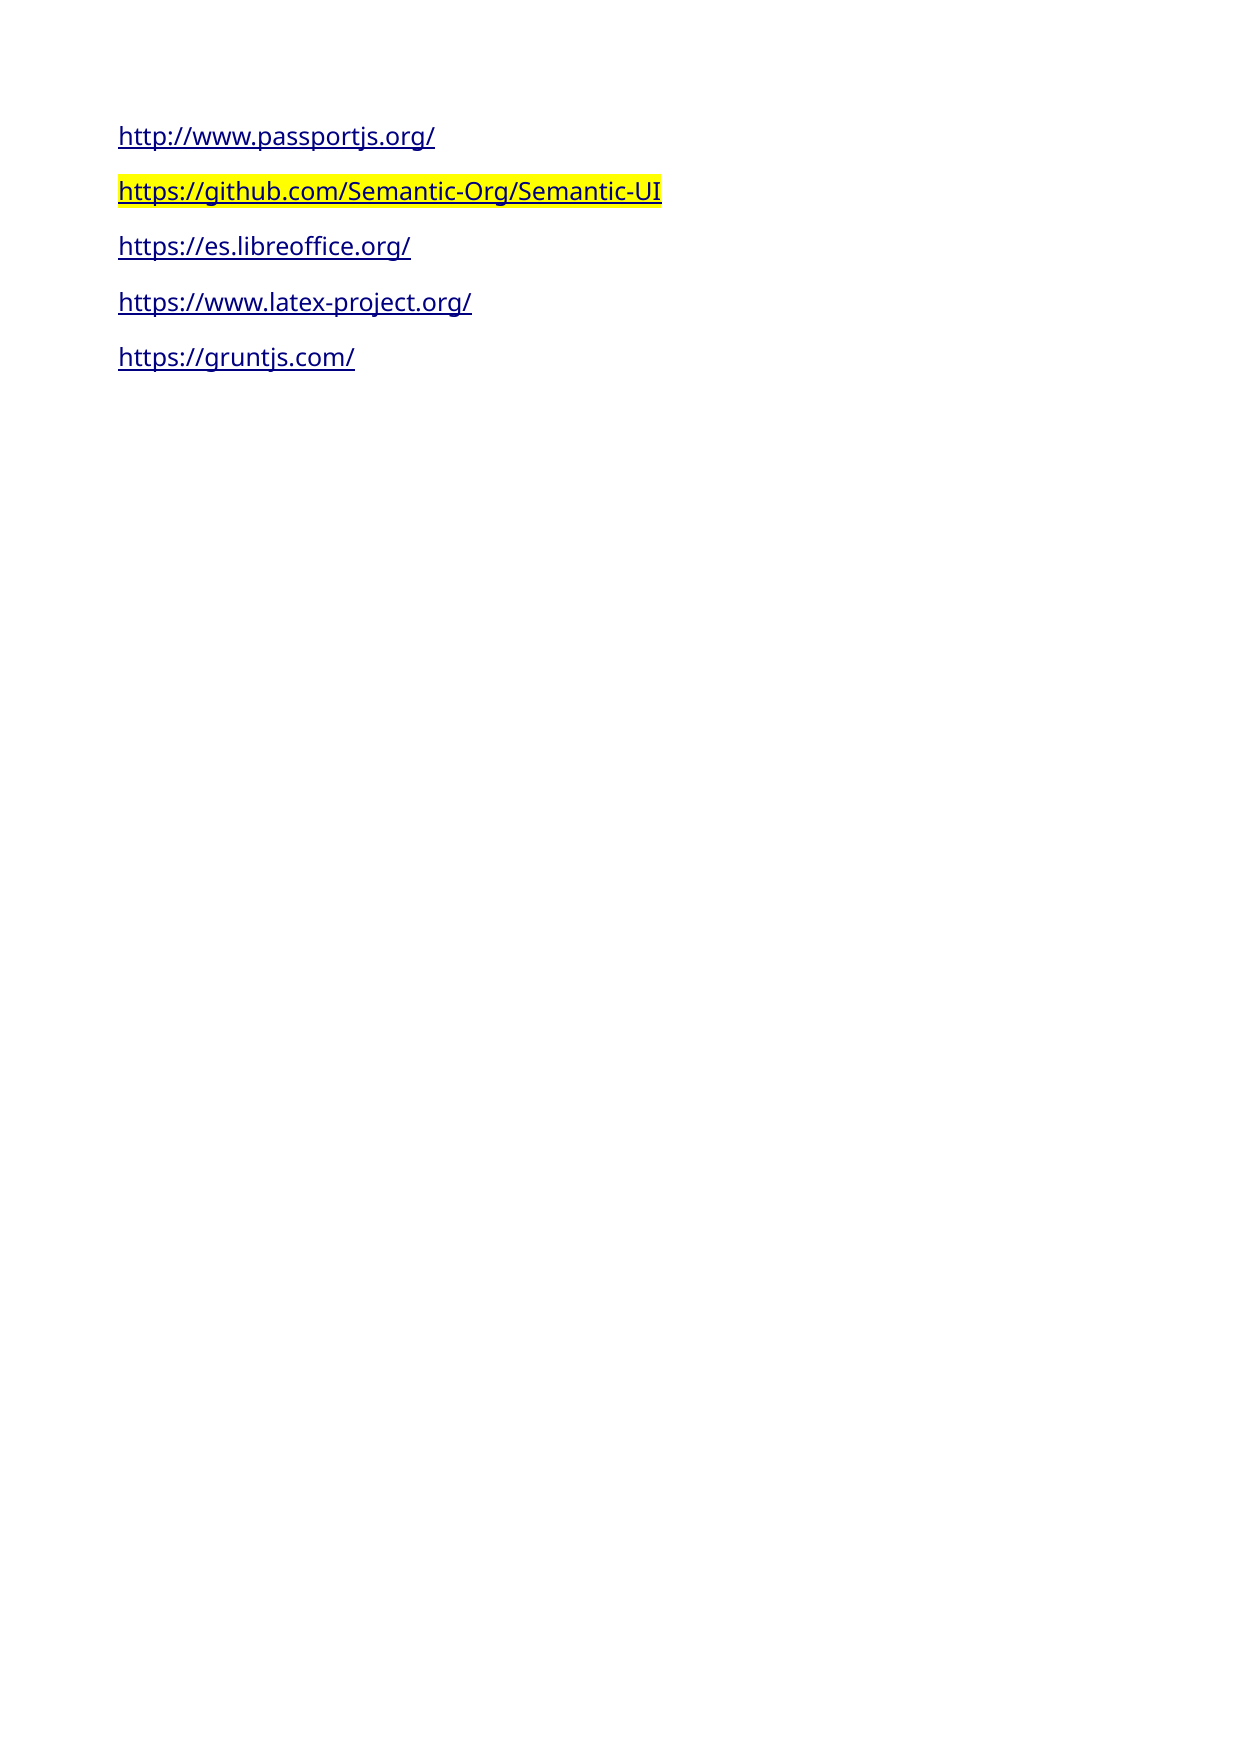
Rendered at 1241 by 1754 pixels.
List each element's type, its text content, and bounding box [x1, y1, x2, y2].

text https://www.latex-project.org/ [118, 284, 1122, 318]
text https://gruntjs.com/ [118, 340, 1122, 374]
text https://es.libreoffice.org/ [118, 229, 1122, 263]
text http://www.passportjs.org/ [118, 118, 1122, 152]
text https://github.com/Semantic-Org/Semantic-UI [118, 173, 1122, 208]
